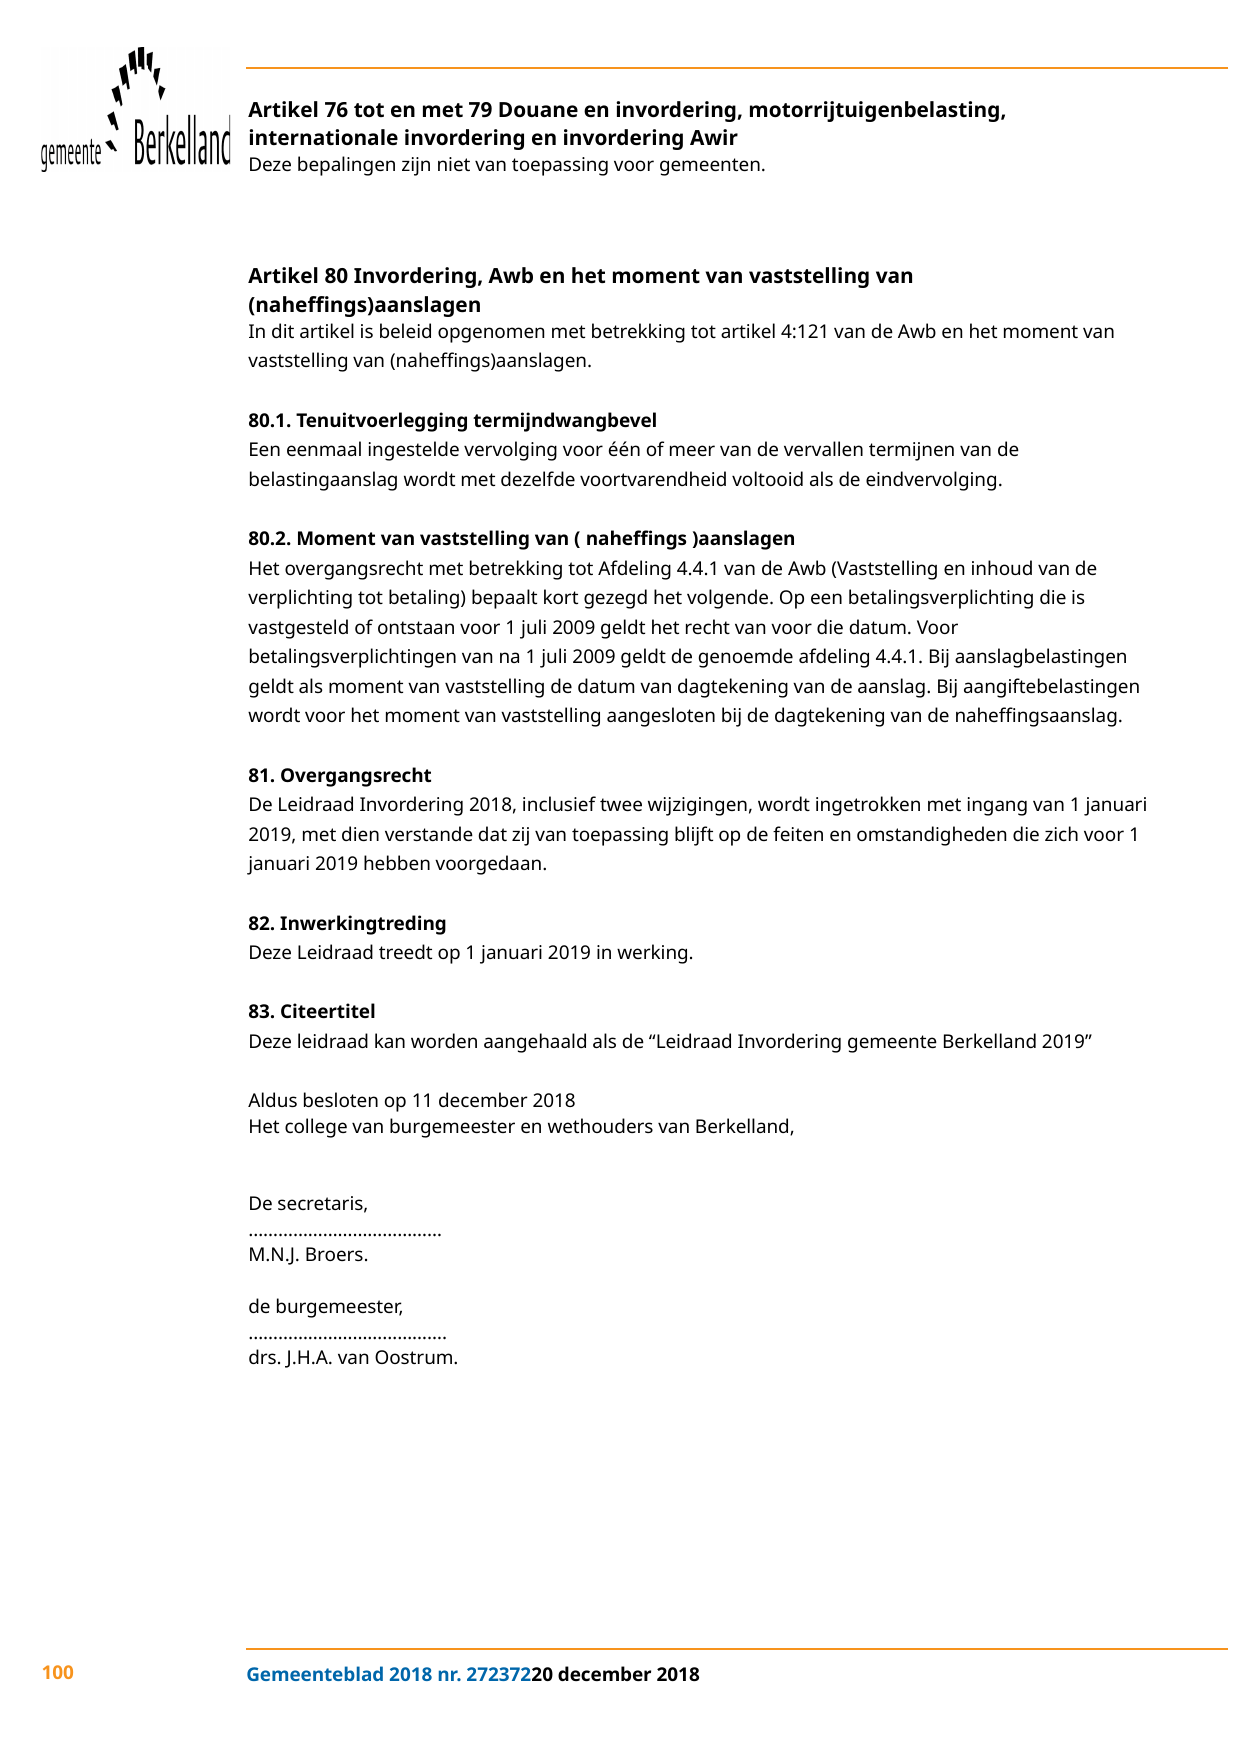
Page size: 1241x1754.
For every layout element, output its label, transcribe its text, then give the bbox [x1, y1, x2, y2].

text M.N.J. Broers. [248, 1242, 1152, 1267]
text Deze bepalingen zijn niet van toepassing voor gemeenten. [248, 152, 1152, 177]
text Een eenmaal ingestelde vervolging voor één of meer van de vervallen termijnen van de belastingaanslag wordt met dezelfde voortvarendheid voltooid als de eindvervolging. [248, 436, 1152, 492]
text Artikel 80 Invordering, Awb en het moment van vaststelling van (naheffings)aanslagen [248, 261, 1152, 318]
text Artikel 76 tot en met 79 Douane en invordering, motorrijtuigenbelasting, internationale invordering en invordering Awir [248, 95, 1152, 152]
text In dit artikel is beleid opgenomen met betrekking tot artikel 4:121 van de Awb en het moment van vaststelling van (naheffings)aanslagen. [248, 318, 1152, 373]
picture [41, 47, 231, 172]
text Het college van burgemeester en wethouders van Berkelland, [248, 1113, 1152, 1139]
text 80.2. Moment van vaststelling van ( naheffings )aanslagen [248, 525, 1152, 551]
text De secretaris, [248, 1190, 1152, 1216]
text 81. Overgangsrecht [248, 762, 1152, 788]
text Aldus besloten op 11 december 2018 [248, 1087, 1152, 1113]
text Het overgangsrecht met betrekking tot Afdeling 4.4.1 van de Awb (Vaststelling en inhoud van de verplichting tot betaling) bepaalt kort gezegd het volgende. Op een betalingsverplichting die is vastgesteld of ontstaan voor 1 juli 2009 geldt het recht van voor die datum. Voor betalingsverplichtingen van na 1 juli 2009 geldt de genoemde afdeling 4.4.1. Bij aanslagbelastingen geldt als moment van vaststelling de datum van dagtekening van de aanslag. Bij aangiftebelastingen wordt voor het moment van vaststelling aangesloten bij de dagtekening van de naheffingsaanslag. [248, 555, 1152, 728]
text Deze leidraad kan worden aangehaald als de “Leidraad Invordering gemeente Berkelland 2019” [248, 1028, 1152, 1054]
text …………………………………. [248, 1319, 1152, 1344]
text ………………………………… [248, 1216, 1152, 1242]
text 83. Citeertitel [248, 998, 1152, 1024]
text 80.1. Tenuitvoerlegging termijndwangbevel [248, 407, 1152, 433]
text de burgemeester, [248, 1293, 1152, 1319]
text Deze Leidraad treedt op 1 januari 2019 in werking. [248, 939, 1152, 965]
text De Leidraad Invordering 2018, inclusief twee wijzigingen, wordt ingetrokken met ingang van 1 januari 2019, met dien verstande dat zij van toepassing blijft op de feiten en omstandigheden die zich voor 1 januari 2019 hebben voorgedaan. [248, 791, 1152, 876]
text 82. Inwerkingtreding [248, 910, 1152, 936]
text drs. J.H.A. van Oostrum. [248, 1344, 1152, 1370]
